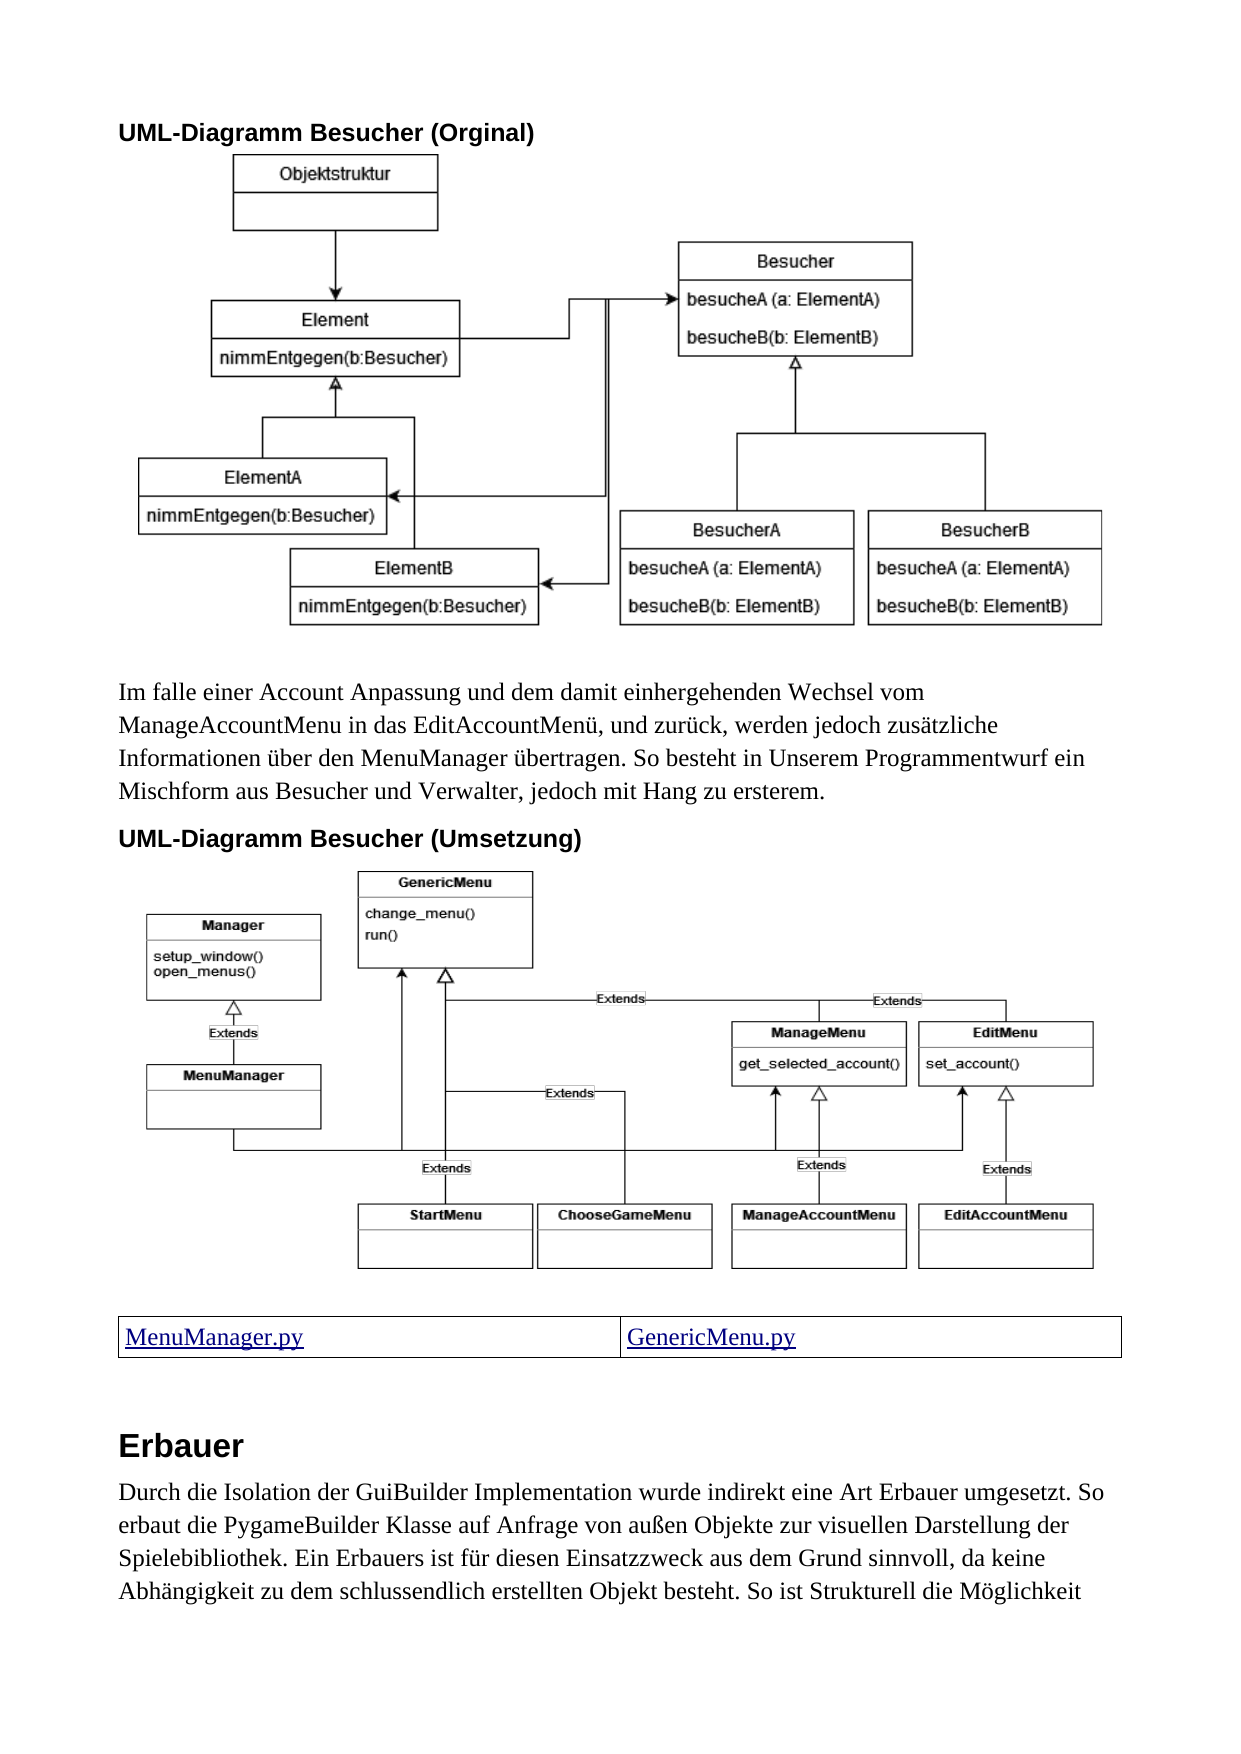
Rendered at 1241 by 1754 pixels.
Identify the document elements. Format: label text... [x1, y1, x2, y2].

subtitle Erbauer [118, 1426, 1122, 1465]
text UML-Diagramm Besucher (Orginal) [118, 118, 1122, 658]
text Durch die Isolation der GuiBuilder Implementation wurde indirekt eine Art Erbauer umgesetzt. So erbaut die PygameBuilder Klasse auf Anfrage von außen Objekte zur visuellen Darstellung der Spielebibliothek. Ein Erbauers ist für diesen Einsatzzweck aus dem Grund sinnvoll, da keine Abhängigkeit zu dem schlussendlich erstellten Objekt besteht. So ist Strukturell die Möglichkeit [118, 1477, 1122, 1605]
picture [138, 154, 1103, 630]
table_header MenuManager.py [119, 1317, 620, 1357]
table_header GenericMenu.py [621, 1317, 1121, 1357]
text Im falle einer Account Anpassung und dem damit einhergehenden Wechsel vom ManageAccountMenu in das EditAccountMenü, und zurück, werden jedoch zusätzliche Informationen über den MenuManager übertragen. So besteht in Unserem Programmentwurf ein Mischform aus Besucher und Verwalter, jedoch mit Hang zu ersterem. [118, 677, 1122, 805]
text UML-Diagramm Besucher (Umsetzung) [118, 824, 1122, 1297]
picture [146, 871, 1094, 1269]
